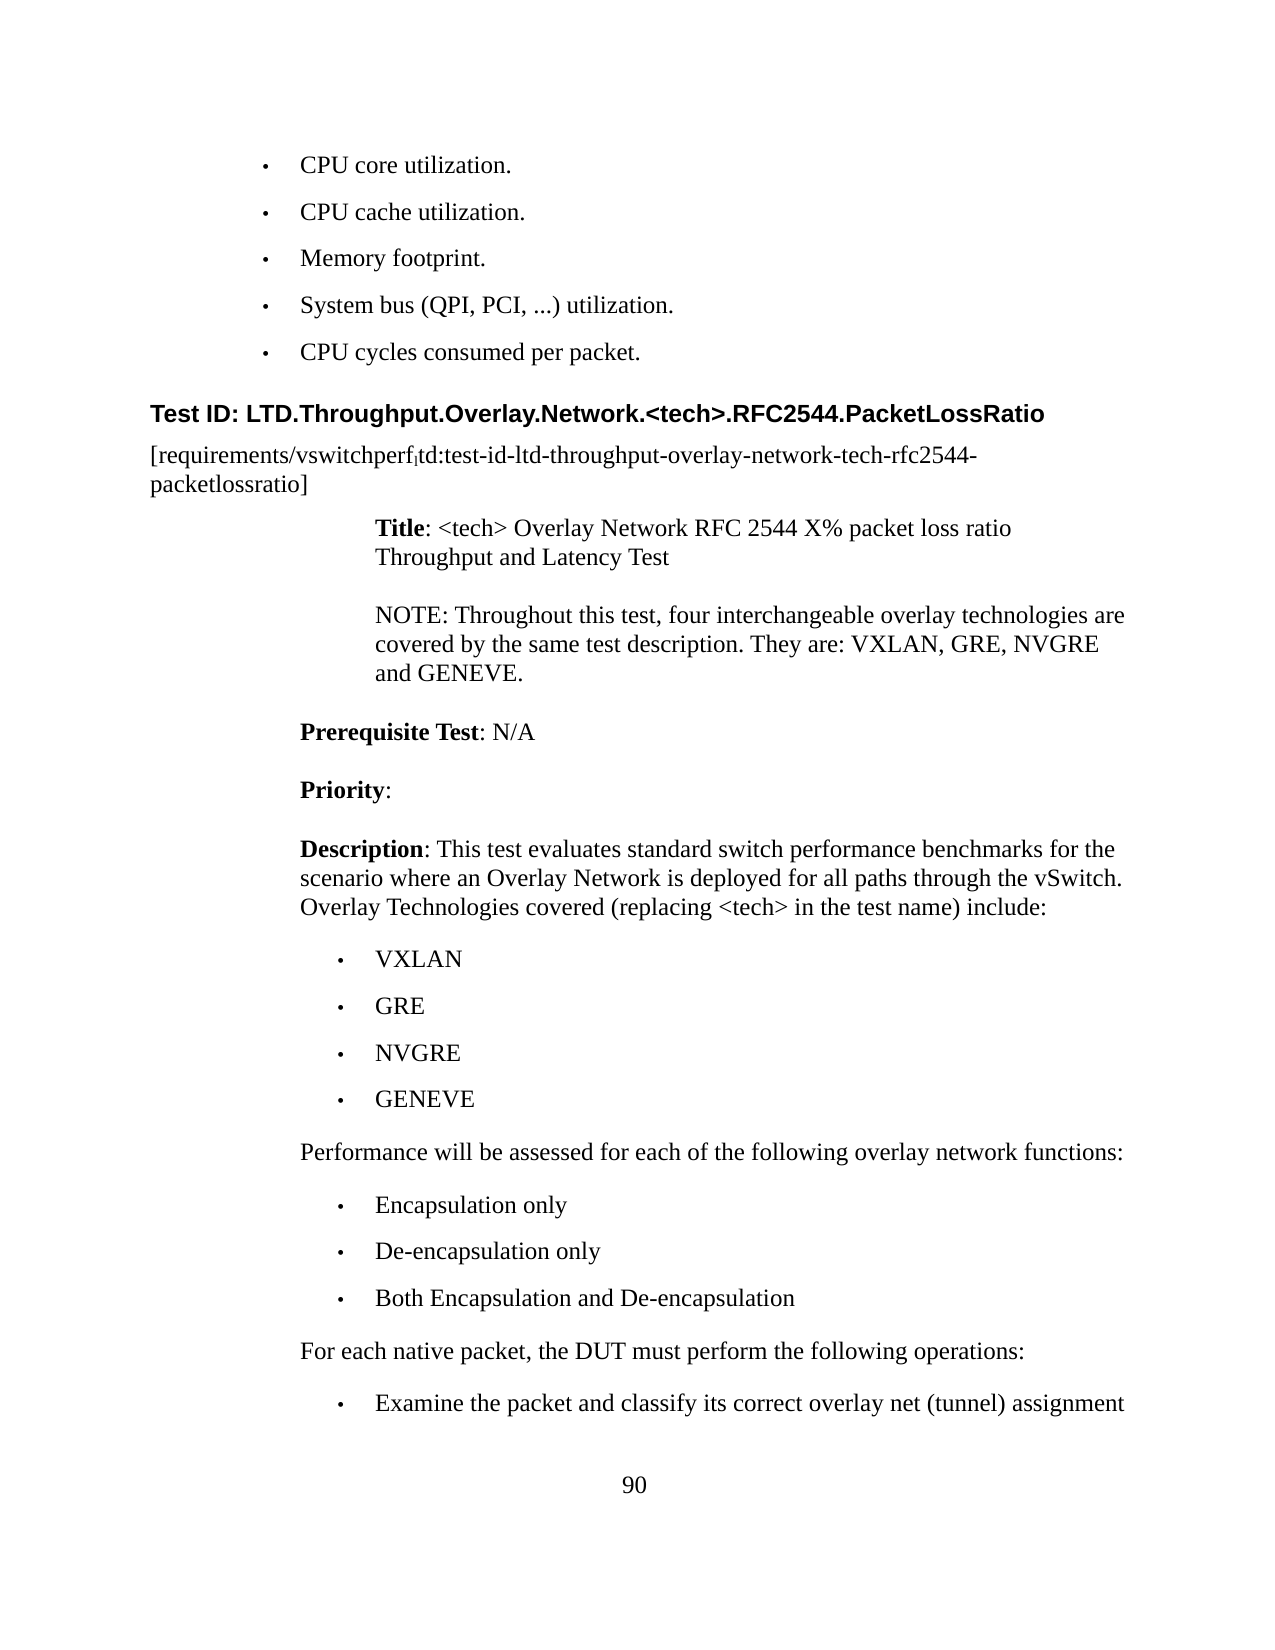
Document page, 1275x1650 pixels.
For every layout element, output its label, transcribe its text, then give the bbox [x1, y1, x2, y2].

text NOTE: Throughout this test, four interchangeable overlay technologies are covered by the same test description. They are: VXLAN, GRE, NVGRE and GENEVE. [375, 600, 1125, 687]
subtitle Test ID: LTD.Throughput.Overlay.Network.<tech>.RFC2544.PacketLossRatio [150, 399, 1125, 428]
list System bus (QPI, PCI, ...) utilization. [262, 290, 1125, 319]
list De-encapsulation only [337, 1236, 1125, 1265]
list Memory footprint. [262, 243, 1125, 272]
text Priority: [300, 775, 1125, 804]
list CPU core utilization. [262, 150, 1125, 179]
text For each native packet, the DUT must perform the following operations: [300, 1336, 1125, 1364]
list GENEVE [337, 1084, 1125, 1113]
text [requirements/vswitchperfltd:test-id-ltd-throughput-overlay-network-tech-rfc2544-packetlossratio] [150, 440, 1125, 498]
list VXLAN [337, 944, 1125, 973]
list Both Encapsulation and De-encapsulation [337, 1283, 1125, 1312]
text Performance will be assessed for each of the following overlay network functions: [300, 1137, 1125, 1166]
text Title: <tech> Overlay Network RFC 2544 X% packet loss ratio Throughput and Latency Test [375, 513, 1125, 570]
list GRE [337, 991, 1125, 1020]
list Encapsulation only [337, 1190, 1125, 1218]
list CPU cycles consumed per packet. [262, 337, 1125, 365]
list CPU cache utilization. [262, 197, 1125, 225]
text Prerequisite Test: N/A [300, 717, 1125, 745]
list NVGRE [337, 1038, 1125, 1066]
text Description: This test evaluates standard switch performance benchmarks for the scenario where an Overlay Network is deployed for all paths through the vSwitch. Overlay Technologies covered (replacing <tech> in the test name) include: [300, 834, 1125, 920]
list Examine the packet and classify its correct overlay net (tunnel) assignment [337, 1388, 1125, 1417]
